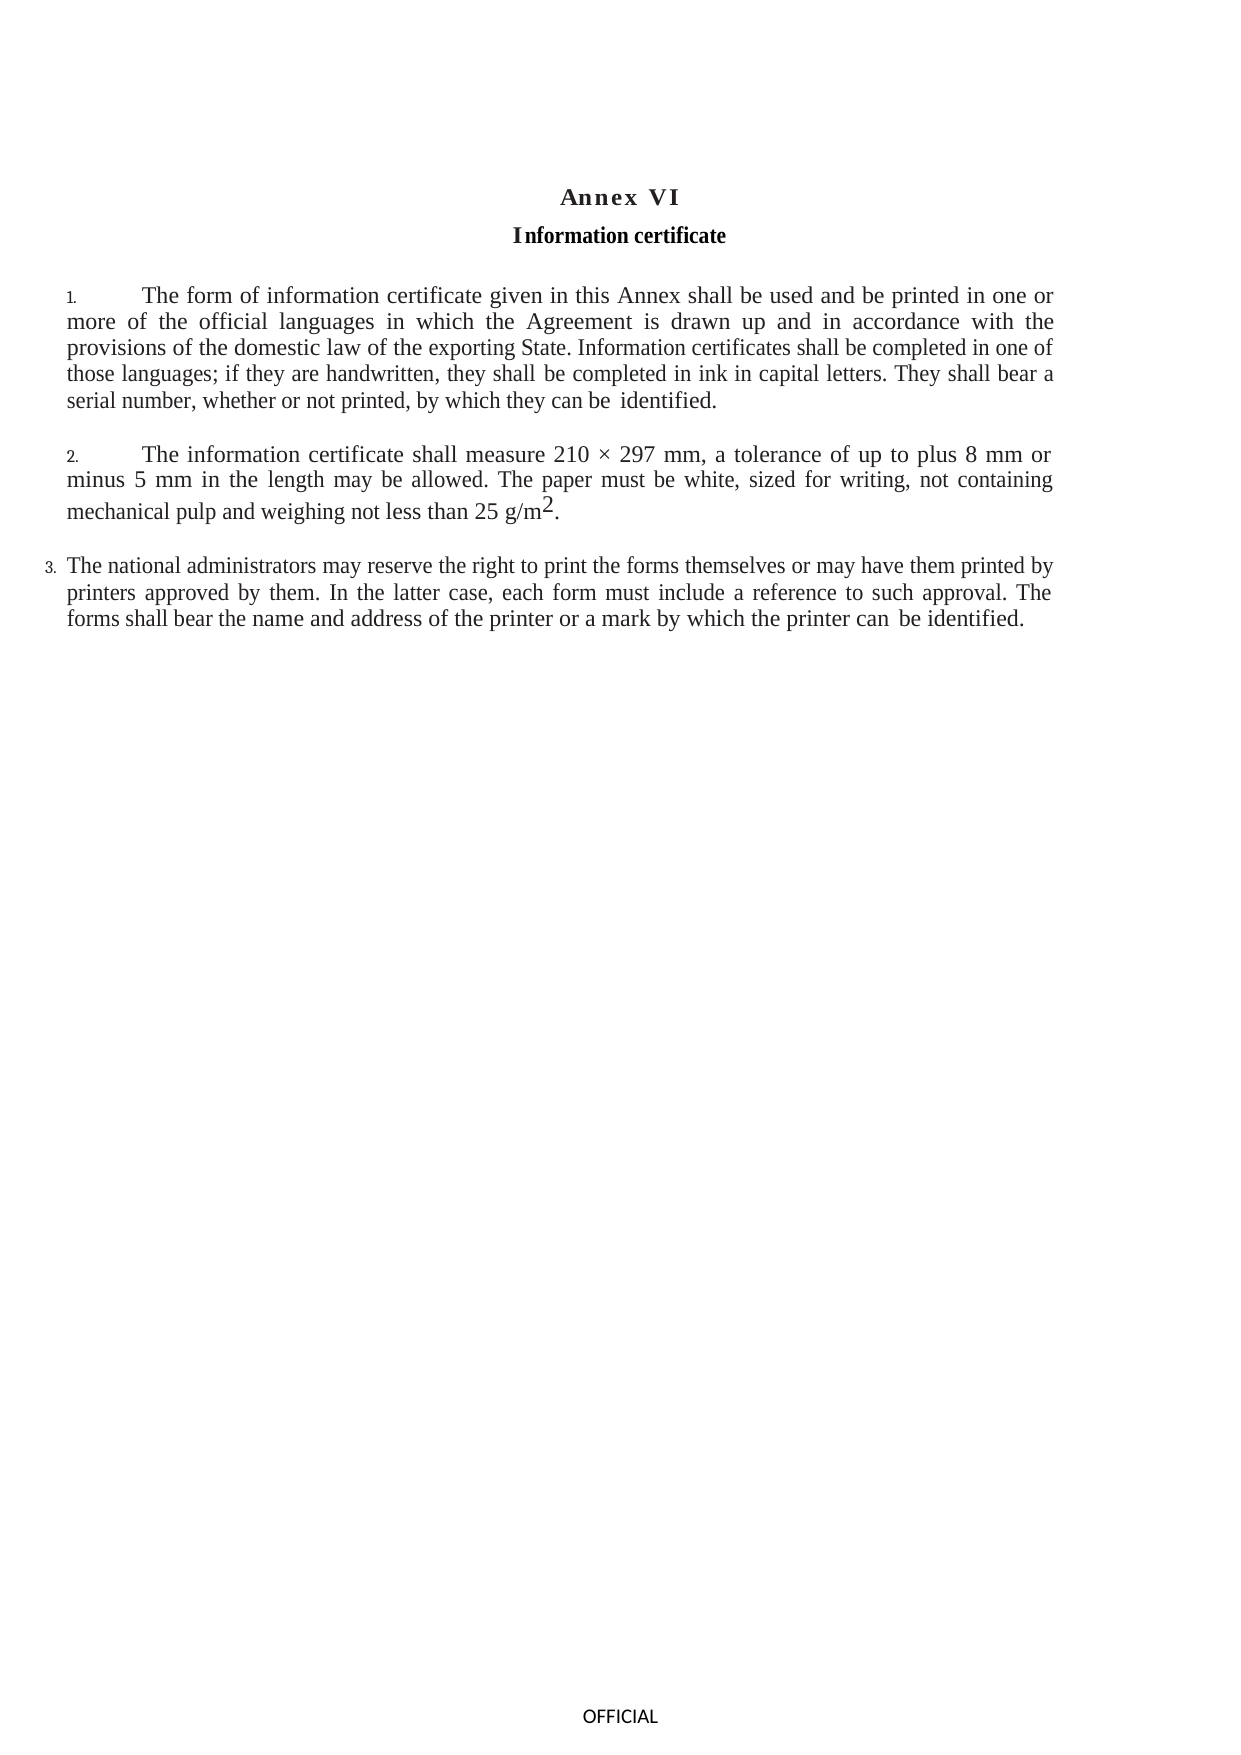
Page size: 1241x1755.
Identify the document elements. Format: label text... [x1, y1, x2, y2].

text Information certificate [67, 221, 1172, 249]
list The national administrators may reserve the right to print the forms themselves or may have them printed by printers approved by them. In the latter case, each form must include a reference to such approval. The forms shall bear the name and address of the printer or a mark by which the printer can be identified. [45, 553, 1054, 631]
text Annex VI [67, 183, 1172, 211]
list The information certificate shall measure 210 × 297 mm, a tolerance of up to plus 8 mm or minus 5 mm in the length may be allowed. The paper must be white, sized for writing, not containing mechanical pulp and weighing not less than 25 g/m2. [67, 442, 1054, 524]
list The form of information certificate given in this Annex shall be used and be printed in one or more of the official languages in which the Agreement is drawn up and in accordance with the provisions of the domestic law of the exporting State. Information certificates shall be completed in one of those languages; if they are handwritten, they shall be completed in ink in capital letters. They shall bear a serial number, whether or not printed, by which they can be identified. [67, 282, 1054, 413]
